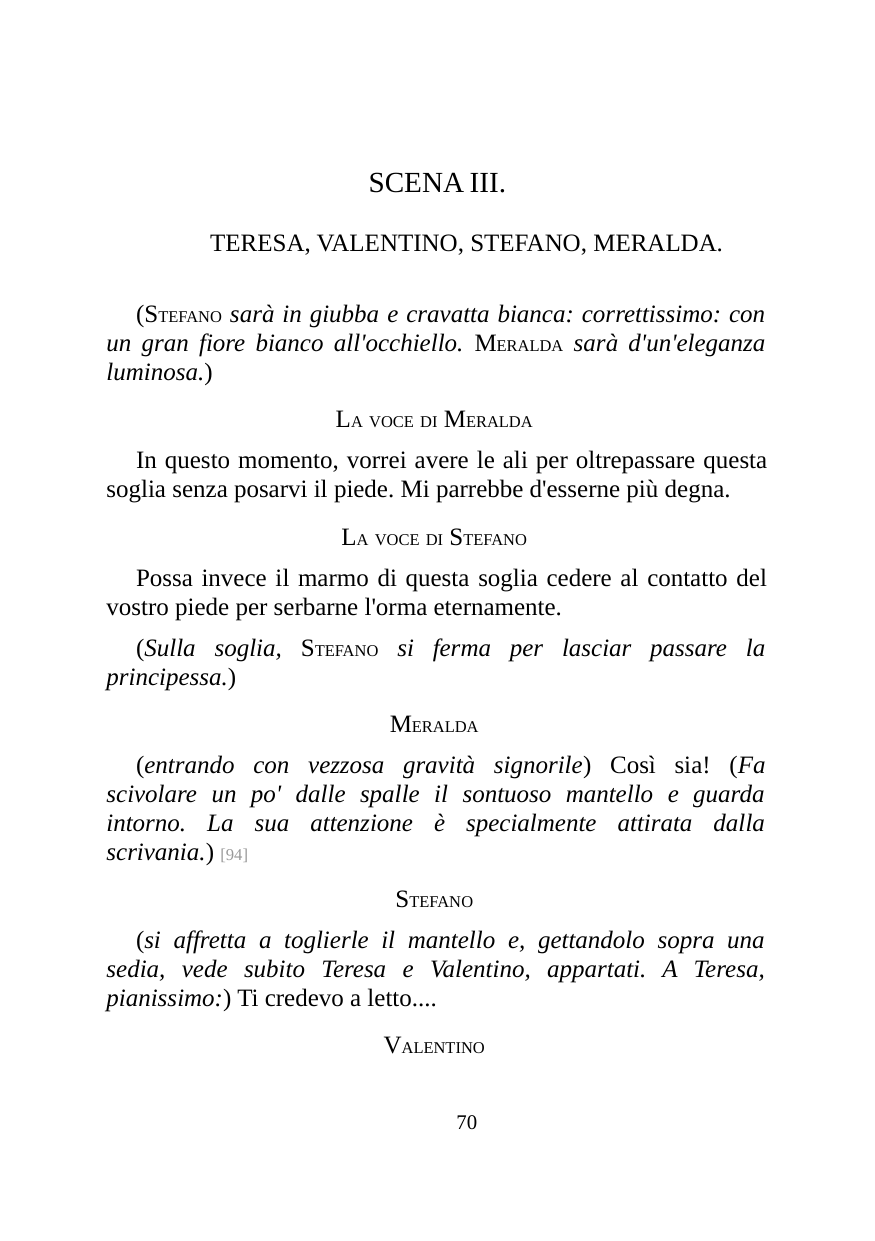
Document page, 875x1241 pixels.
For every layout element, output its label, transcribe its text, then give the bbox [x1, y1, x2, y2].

subtitle SCENA III. [106, 165, 768, 199]
text Valentino [106, 1030, 768, 1059]
text (entrando con vezzosa gravità signorile) Così sia! (Fa scivolare un po' dalle spalle il sontuoso mantello e guarda intorno. La sua attenzione è specialmente attirata dalla scrivania.) [94] [106, 750, 768, 865]
text La voce di Stefano [106, 522, 768, 550]
text Meralda [106, 709, 768, 738]
text In questo momento, vorrei avere le ali per oltrepassare questa soglia senza posarvi il piede. Mi parrebbe d'esserne più degna. [106, 445, 768, 503]
text TERESA, VALENTINO, STEFANO, MERALDA. [106, 228, 768, 257]
text (si affretta a toglierle il mantello e, gettandolo sopra una sedia, vede subito Teresa e Valentino, appartati. A Teresa, pianissimo:) Ti credevo a letto.... [106, 925, 768, 1012]
text (Stefano sarà in giubba e cravatta bianca: correttissimo: con un gran fiore bianco all'occhiello. Meralda sarà d'un'eleganza luminosa.) [106, 299, 768, 385]
text La voce di Meralda [106, 404, 768, 433]
text Stefano [106, 884, 768, 913]
text Possa invece il marmo di questa soglia cedere al contatto del vostro piede per serbarne l'orma eternamente. [106, 563, 768, 620]
text (Sulla soglia, Stefano si ferma per lasciar passare la principessa.) [106, 633, 768, 690]
